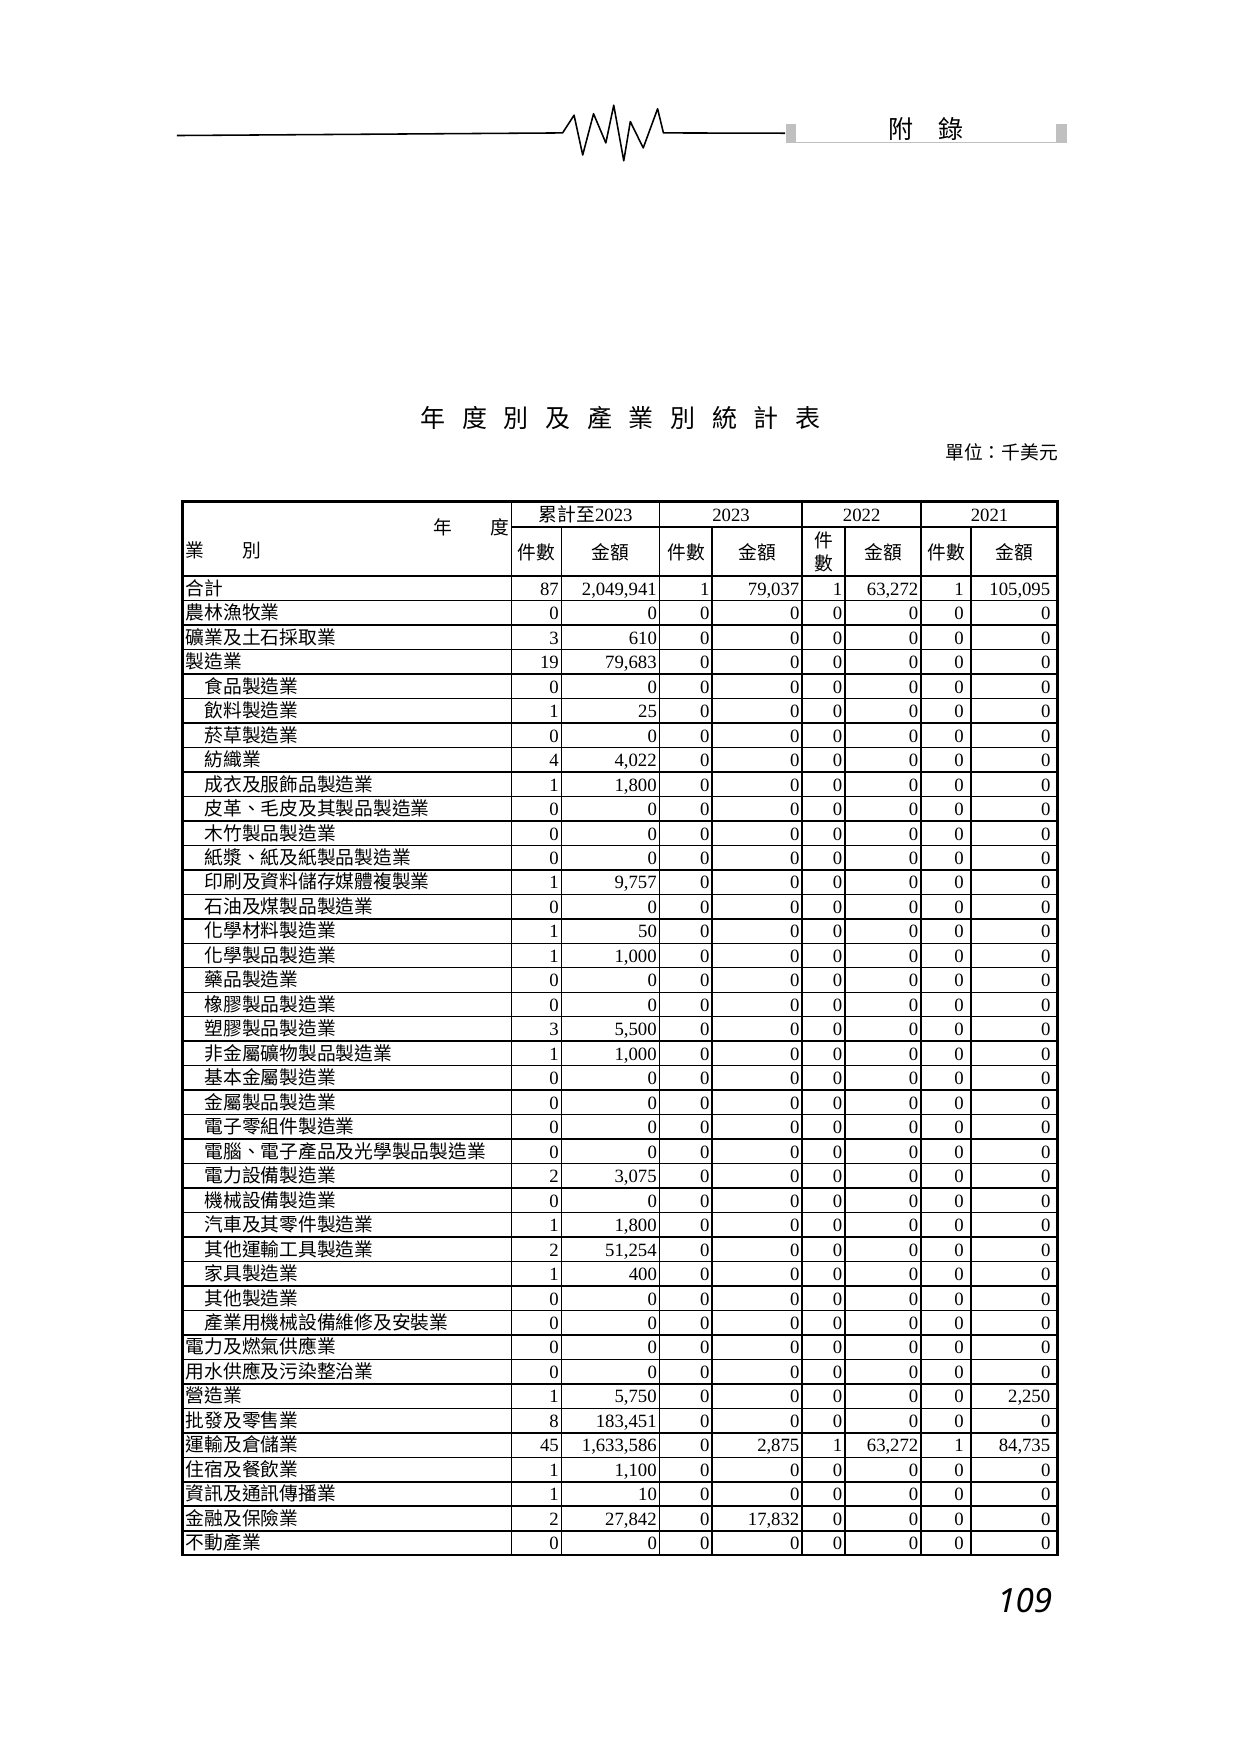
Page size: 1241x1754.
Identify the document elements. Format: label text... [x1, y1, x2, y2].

table_cell 0 [660, 797, 711, 820]
table_cell 45 [512, 1434, 561, 1456]
table_cell 1,100 [562, 1458, 659, 1481]
table_cell 1 [803, 577, 844, 600]
table_header 累計至2023 [512, 503, 659, 526]
table_cell 17,832 [713, 1507, 801, 1530]
table_cell 0 [660, 871, 711, 893]
table_cell 0 [922, 626, 970, 649]
table_cell 50 [562, 920, 659, 942]
table_cell 0 [562, 1287, 659, 1309]
table_cell 0 [562, 724, 659, 747]
table_cell 0 [846, 1336, 920, 1358]
table_cell 非金屬礦物製品製造業 [184, 1042, 511, 1065]
table_cell 0 [512, 1066, 561, 1089]
table_cell 件數 [922, 528, 970, 575]
table_cell 0 [922, 1409, 970, 1432]
table_cell 0 [512, 1287, 561, 1309]
table_cell 0 [512, 895, 561, 918]
table_cell 0 [922, 968, 970, 991]
table_cell 0 [660, 920, 711, 942]
table_cell 0 [803, 1017, 844, 1040]
table_cell 0 [922, 822, 970, 844]
table_cell 0 [803, 1115, 844, 1138]
table_cell 0 [846, 822, 920, 844]
table_cell 0 [846, 1238, 920, 1261]
table_cell 0 [922, 1213, 970, 1236]
table_cell 0 [972, 1238, 1056, 1261]
table_cell 0 [922, 675, 970, 698]
table_cell 2,049,941 [562, 577, 659, 600]
table_cell 0 [972, 699, 1056, 722]
table_cell 5,750 [562, 1385, 659, 1407]
table_cell 1 [512, 1042, 561, 1065]
table_cell 0 [922, 699, 970, 722]
table_cell 0 [803, 1164, 844, 1187]
table_cell 0 [846, 1213, 920, 1236]
table_cell 件數 [803, 528, 844, 575]
table_cell 0 [972, 1213, 1056, 1236]
table_cell 0 [660, 748, 711, 771]
table_cell 資訊及通訊傳播業 [184, 1483, 511, 1505]
table_cell 0 [972, 601, 1056, 624]
table_cell 0 [846, 871, 920, 893]
table_cell 0 [562, 1532, 659, 1554]
table_cell 0 [660, 1336, 711, 1358]
table_cell 63,272 [846, 577, 920, 600]
table_cell 0 [803, 871, 844, 893]
table_cell 0 [972, 1409, 1056, 1432]
table_cell 0 [660, 944, 711, 967]
table_cell 0 [512, 675, 561, 698]
table_cell 0 [922, 1360, 970, 1383]
table_cell 農林漁牧業 [184, 601, 511, 624]
table_cell 0 [972, 1483, 1056, 1505]
table_cell 0 [846, 1532, 920, 1554]
table_cell 0 [846, 1507, 920, 1530]
table_cell 0 [512, 724, 561, 747]
table_cell 0 [803, 773, 844, 796]
table_cell 2 [512, 1238, 561, 1261]
table_cell 0 [713, 1483, 801, 1505]
table_cell 0 [713, 1213, 801, 1236]
table_cell 0 [512, 1532, 561, 1554]
table_cell 0 [922, 1507, 970, 1530]
table_cell 0 [803, 675, 844, 698]
table_cell 0 [713, 773, 801, 796]
table_cell 食品製造業 [184, 675, 511, 698]
table_cell 0 [972, 871, 1056, 893]
table_cell 成衣及服飾品製造業 [184, 773, 511, 796]
table_cell 0 [846, 1115, 920, 1138]
table_cell 0 [803, 1066, 844, 1089]
table_cell 塑膠製品製造業 [184, 1017, 511, 1040]
table_cell 1 [512, 1458, 561, 1481]
table_cell 0 [846, 773, 920, 796]
table_cell 0 [562, 968, 659, 991]
table_cell 0 [713, 993, 801, 1016]
table_cell 0 [846, 944, 920, 967]
table_cell 0 [922, 1017, 970, 1040]
table_cell 0 [922, 871, 970, 893]
table_cell 石油及煤製品製造業 [184, 895, 511, 918]
table_cell 機械設備製造業 [184, 1189, 511, 1212]
table_cell 0 [562, 1115, 659, 1138]
table_cell 其他運輸工具製造業 [184, 1238, 511, 1261]
table_cell 0 [660, 1458, 711, 1481]
table_cell 5,500 [562, 1017, 659, 1040]
table_cell 0 [846, 895, 920, 918]
table_cell 0 [846, 1140, 920, 1163]
table_cell 紙漿、紙及紙製品製造業 [184, 846, 511, 869]
table_cell 0 [512, 1140, 561, 1163]
table_cell 0 [972, 1042, 1056, 1065]
table_cell 0 [922, 650, 970, 673]
table_cell 0 [512, 1360, 561, 1383]
table_cell 0 [660, 1213, 711, 1236]
table_cell 0 [562, 797, 659, 820]
table_cell 0 [972, 846, 1056, 869]
table_cell 0 [713, 797, 801, 820]
table_cell 0 [922, 944, 970, 967]
table_cell 51,254 [562, 1238, 659, 1261]
table_cell 礦業及土石採取業 [184, 626, 511, 649]
table_cell 0 [803, 1287, 844, 1309]
table_cell 0 [922, 1287, 970, 1309]
table_cell 0 [803, 920, 844, 942]
table_cell 0 [660, 822, 711, 844]
table_cell 0 [922, 920, 970, 942]
table_cell 0 [803, 1336, 844, 1358]
table_cell 1,000 [562, 1042, 659, 1065]
table_cell 0 [660, 968, 711, 991]
table_cell 0 [660, 1385, 711, 1407]
table_cell 1 [512, 871, 561, 893]
table_cell 0 [713, 1458, 801, 1481]
table_cell 1,000 [562, 944, 659, 967]
table_cell 0 [972, 895, 1056, 918]
table_cell 1,800 [562, 1213, 659, 1236]
table_cell 0 [713, 699, 801, 722]
table_cell 0 [972, 650, 1056, 673]
table_cell 0 [713, 1360, 801, 1383]
table_cell 0 [713, 1140, 801, 1163]
table_cell 0 [972, 748, 1056, 771]
table_cell 0 [660, 993, 711, 1016]
table_cell 金額 [562, 528, 659, 575]
table_cell 4,022 [562, 748, 659, 771]
table_cell 0 [846, 1483, 920, 1505]
table_cell 0 [803, 724, 844, 747]
table_cell 1 [660, 577, 711, 600]
table_cell 0 [803, 1140, 844, 1163]
table_cell 1 [512, 699, 561, 722]
table_cell 產業用機械設備維修及安裝業 [184, 1311, 511, 1334]
table_cell 0 [972, 1115, 1056, 1138]
table_cell 0 [922, 1066, 970, 1089]
table_cell 0 [922, 1091, 970, 1114]
table_cell 27,842 [562, 1507, 659, 1530]
table_cell 電力設備製造業 [184, 1164, 511, 1187]
table_cell 0 [660, 895, 711, 918]
table_cell 0 [972, 968, 1056, 991]
table_cell 0 [660, 1042, 711, 1065]
table_cell 電力及燃氣供應業 [184, 1336, 511, 1358]
table_cell 0 [660, 1311, 711, 1334]
table_cell 0 [660, 1409, 711, 1432]
table_cell 0 [972, 1262, 1056, 1285]
table_cell 木竹製品製造業 [184, 822, 511, 844]
table_cell 0 [972, 1017, 1056, 1040]
table_cell 79,683 [562, 650, 659, 673]
table_cell 0 [803, 601, 844, 624]
table_cell 0 [660, 1532, 711, 1554]
table_cell 0 [713, 968, 801, 991]
table_cell 0 [922, 1042, 970, 1065]
table_cell 0 [713, 1287, 801, 1309]
table_cell 2 [512, 1507, 561, 1530]
table_cell 0 [660, 1434, 711, 1456]
table_cell 10 [562, 1483, 659, 1505]
table_cell 0 [846, 748, 920, 771]
table_cell 0 [922, 797, 970, 820]
table_cell 紡織業 [184, 748, 511, 771]
table_cell 製造業 [184, 650, 511, 673]
table_cell 0 [713, 1385, 801, 1407]
table_cell 0 [713, 626, 801, 649]
table_cell 1 [512, 1385, 561, 1407]
table_cell 電子零組件製造業 [184, 1115, 511, 1138]
table_cell 1,800 [562, 773, 659, 796]
table_cell 1 [512, 944, 561, 967]
table_cell 0 [922, 748, 970, 771]
table_cell 0 [972, 1091, 1056, 1114]
table_cell 0 [713, 650, 801, 673]
table_cell 183,451 [562, 1409, 659, 1432]
table_cell 批發及零售業 [184, 1409, 511, 1432]
table_cell 0 [512, 797, 561, 820]
table_cell 0 [972, 1336, 1056, 1358]
table_cell 0 [846, 920, 920, 942]
table_header 2021 [922, 503, 1056, 526]
table_cell 9,757 [562, 871, 659, 893]
table_cell 0 [803, 797, 844, 820]
table_cell 19 [512, 650, 561, 673]
table_cell 1 [922, 1434, 970, 1456]
table_cell 菸草製造業 [184, 724, 511, 747]
table_cell 化學製品製造業 [184, 944, 511, 967]
table_cell 0 [713, 1017, 801, 1040]
table_cell 0 [562, 601, 659, 624]
table_cell 0 [972, 1532, 1056, 1554]
table_cell 3 [512, 1017, 561, 1040]
table_cell 0 [803, 1532, 844, 1554]
table_cell 2,875 [713, 1434, 801, 1456]
table_cell 0 [660, 675, 711, 698]
table_cell 0 [803, 699, 844, 722]
table_cell 0 [846, 1311, 920, 1334]
table_cell 0 [972, 1360, 1056, 1383]
table_cell 0 [972, 675, 1056, 698]
table_cell 0 [922, 1311, 970, 1334]
table_cell 0 [713, 1238, 801, 1261]
table_cell 0 [803, 1213, 844, 1236]
table_cell 0 [660, 1287, 711, 1309]
text 年度別及產業別統計表 [183, 375, 1058, 438]
table_cell 0 [660, 773, 711, 796]
table_cell 0 [803, 1262, 844, 1285]
table_cell 0 [922, 1115, 970, 1138]
table_cell 0 [562, 993, 659, 1016]
table_cell 0 [972, 773, 1056, 796]
table_cell 0 [803, 1238, 844, 1261]
table_cell 610 [562, 626, 659, 649]
table_cell 0 [803, 1042, 844, 1065]
table_cell 0 [972, 626, 1056, 649]
table_cell 0 [846, 1017, 920, 1040]
table_cell 0 [803, 1311, 844, 1334]
table_cell 0 [660, 1262, 711, 1285]
table_cell 0 [713, 724, 801, 747]
table_cell 1 [922, 577, 970, 600]
table_cell 1 [512, 1483, 561, 1505]
table_cell 0 [803, 748, 844, 771]
table_cell 0 [846, 1091, 920, 1114]
table_cell 0 [846, 1042, 920, 1065]
table_cell 0 [713, 1042, 801, 1065]
table_cell 0 [562, 1360, 659, 1383]
table_cell 金額 [846, 528, 920, 575]
table_cell 0 [846, 724, 920, 747]
table_cell 0 [803, 1409, 844, 1432]
table_cell 0 [713, 1532, 801, 1554]
table_cell 0 [713, 920, 801, 942]
table_cell 運輸及倉儲業 [184, 1434, 511, 1456]
table_cell 25 [562, 699, 659, 722]
table_cell 0 [922, 846, 970, 869]
table_cell 0 [972, 920, 1056, 942]
table_cell 0 [922, 1189, 970, 1212]
table_cell 4 [512, 748, 561, 771]
table_cell 0 [972, 1066, 1056, 1089]
table_cell 0 [562, 675, 659, 698]
table_header 年 度 業 別 [184, 503, 511, 575]
table_cell 0 [846, 1385, 920, 1407]
table_cell 橡膠製品製造業 [184, 993, 511, 1016]
table_cell 0 [972, 1189, 1056, 1212]
table_cell 0 [713, 822, 801, 844]
table_header 2023 [660, 503, 801, 526]
table_cell 3,075 [562, 1164, 659, 1187]
table_cell 0 [562, 1311, 659, 1334]
table_cell 0 [660, 1164, 711, 1187]
table_cell 0 [803, 1483, 844, 1505]
table_cell 0 [512, 822, 561, 844]
table_cell 0 [922, 1483, 970, 1505]
table_cell 0 [713, 1336, 801, 1358]
table_cell 0 [713, 1066, 801, 1089]
table_cell 0 [562, 1189, 659, 1212]
table_cell 0 [713, 1091, 801, 1114]
table_cell 0 [713, 1164, 801, 1187]
table_cell 0 [972, 993, 1056, 1016]
table_cell 0 [922, 1532, 970, 1554]
table_cell 0 [713, 1115, 801, 1138]
table_cell 其他製造業 [184, 1287, 511, 1309]
table_cell 0 [846, 1262, 920, 1285]
table_cell 0 [803, 1385, 844, 1407]
table_cell 0 [713, 601, 801, 624]
table_cell 0 [512, 968, 561, 991]
table_cell 營造業 [184, 1385, 511, 1407]
table_cell 0 [713, 846, 801, 869]
text 單位：千美元 [183, 438, 1058, 465]
table_cell 0 [972, 1311, 1056, 1334]
table_cell 0 [660, 846, 711, 869]
table_cell 0 [922, 773, 970, 796]
table_cell 0 [803, 650, 844, 673]
table_cell 79,037 [713, 577, 801, 600]
table_cell 0 [846, 968, 920, 991]
table_cell 住宿及餐飲業 [184, 1458, 511, 1481]
table_cell 0 [922, 601, 970, 624]
table_cell 0 [713, 1311, 801, 1334]
table_cell 0 [846, 1360, 920, 1383]
table_cell 0 [803, 1091, 844, 1114]
table_cell 合計 [184, 577, 511, 600]
table_cell 0 [713, 895, 801, 918]
table_cell 0 [803, 1458, 844, 1481]
table_cell 0 [660, 1360, 711, 1383]
table_cell 0 [972, 1140, 1056, 1163]
table_cell 0 [562, 822, 659, 844]
table_cell 0 [512, 1336, 561, 1358]
table_cell 皮革、毛皮及其製品製造業 [184, 797, 511, 820]
table_cell 0 [562, 1091, 659, 1114]
table_cell 0 [713, 675, 801, 698]
table_cell 家具製造業 [184, 1262, 511, 1285]
table_cell 0 [713, 1409, 801, 1432]
table_cell 0 [846, 797, 920, 820]
table_cell 87 [512, 577, 561, 600]
table_cell 飲料製造業 [184, 699, 511, 722]
table_cell 0 [972, 797, 1056, 820]
table_cell 105,095 [972, 577, 1056, 600]
table_cell 1 [512, 1262, 561, 1285]
table_cell 2 [512, 1164, 561, 1187]
table_cell 化學材料製造業 [184, 920, 511, 942]
table_cell 0 [713, 748, 801, 771]
table_cell 1,633,586 [562, 1434, 659, 1456]
table_cell 0 [972, 944, 1056, 967]
table_cell 0 [972, 1287, 1056, 1309]
table_cell 0 [803, 1360, 844, 1383]
table_cell 0 [660, 1507, 711, 1530]
table_cell 0 [846, 699, 920, 722]
table_cell 0 [660, 699, 711, 722]
table_cell 藥品製造業 [184, 968, 511, 991]
table_cell 0 [660, 1066, 711, 1089]
table_cell 電腦、電子產品及光學製品製造業 [184, 1140, 511, 1163]
table_cell 金屬製品製造業 [184, 1091, 511, 1114]
table_cell 0 [803, 626, 844, 649]
table_cell 0 [660, 601, 711, 624]
table_cell 0 [562, 1066, 659, 1089]
table_cell 0 [846, 1287, 920, 1309]
table_cell 金融及保險業 [184, 1507, 511, 1530]
table_cell 0 [803, 1189, 844, 1212]
table_cell 0 [972, 822, 1056, 844]
table_cell 0 [512, 1311, 561, 1334]
table_cell 0 [803, 968, 844, 991]
table_cell 0 [660, 1017, 711, 1040]
table_cell 0 [922, 1164, 970, 1187]
table_cell 0 [562, 1336, 659, 1358]
table_cell 0 [846, 601, 920, 624]
table_cell 63,272 [846, 1434, 920, 1456]
table_cell 基本金屬製造業 [184, 1066, 511, 1089]
table_cell 0 [512, 993, 561, 1016]
table_cell 0 [660, 1483, 711, 1505]
table_cell 0 [660, 650, 711, 673]
table_cell 1 [512, 1213, 561, 1236]
table_cell 0 [922, 724, 970, 747]
table_cell 0 [660, 1091, 711, 1114]
table_cell 印刷及資料儲存媒體複製業 [184, 871, 511, 893]
table_cell 0 [803, 1507, 844, 1530]
table_cell 0 [846, 1409, 920, 1432]
table_cell 0 [846, 846, 920, 869]
table_cell 0 [972, 1458, 1056, 1481]
table_cell 件數 [660, 528, 711, 575]
table_cell 0 [922, 1336, 970, 1358]
table_header 2022 [803, 503, 920, 526]
table_cell 0 [512, 1091, 561, 1114]
table_cell 金額 [972, 528, 1056, 575]
table_cell 0 [562, 846, 659, 869]
table_cell 84,735 [972, 1434, 1056, 1456]
table_cell 1 [512, 920, 561, 942]
table_cell 0 [713, 871, 801, 893]
table_cell 0 [660, 724, 711, 747]
table_cell 0 [846, 1458, 920, 1481]
table_cell 0 [846, 626, 920, 649]
table_cell 0 [512, 601, 561, 624]
table_cell 0 [922, 993, 970, 1016]
table_cell 1 [803, 1434, 844, 1456]
table_cell 0 [660, 1189, 711, 1212]
table_cell 汽車及其零件製造業 [184, 1213, 511, 1236]
table_cell 0 [846, 675, 920, 698]
table_cell 0 [512, 846, 561, 869]
table_cell 0 [922, 1385, 970, 1407]
table_cell 0 [846, 1066, 920, 1089]
table_cell 0 [660, 1238, 711, 1261]
table_cell 金額 [713, 528, 801, 575]
table_cell 0 [562, 1140, 659, 1163]
table_cell 0 [713, 1189, 801, 1212]
table_cell 3 [512, 626, 561, 649]
table_cell 0 [922, 1458, 970, 1481]
table_cell 0 [922, 1262, 970, 1285]
table_cell 不動產業 [184, 1532, 511, 1554]
table_cell 0 [846, 1189, 920, 1212]
table_cell 0 [562, 895, 659, 918]
table_cell 0 [846, 650, 920, 673]
table_cell 8 [512, 1409, 561, 1432]
table_cell 0 [972, 1164, 1056, 1187]
table_cell 0 [660, 626, 711, 649]
table_cell 0 [803, 822, 844, 844]
table_cell 0 [846, 1164, 920, 1187]
table_cell 0 [660, 1115, 711, 1138]
table_cell 0 [922, 895, 970, 918]
table_cell 0 [922, 1140, 970, 1163]
table_cell 0 [660, 1140, 711, 1163]
table_cell 0 [713, 944, 801, 967]
table_cell 0 [713, 1262, 801, 1285]
table_cell 0 [512, 1189, 561, 1212]
table_cell 件數 [512, 528, 561, 575]
table_cell 1 [512, 773, 561, 796]
table_cell 0 [972, 1507, 1056, 1530]
table_cell 0 [803, 993, 844, 1016]
table_cell 0 [803, 846, 844, 869]
table_cell 0 [803, 944, 844, 967]
table_cell 0 [972, 724, 1056, 747]
table_cell 400 [562, 1262, 659, 1285]
table_cell 2,250 [972, 1385, 1056, 1407]
table_cell 0 [846, 993, 920, 1016]
table_cell 0 [803, 895, 844, 918]
table_cell 用水供應及污染整治業 [184, 1360, 511, 1383]
table_cell 0 [512, 1115, 561, 1138]
table_cell 0 [922, 1238, 970, 1261]
